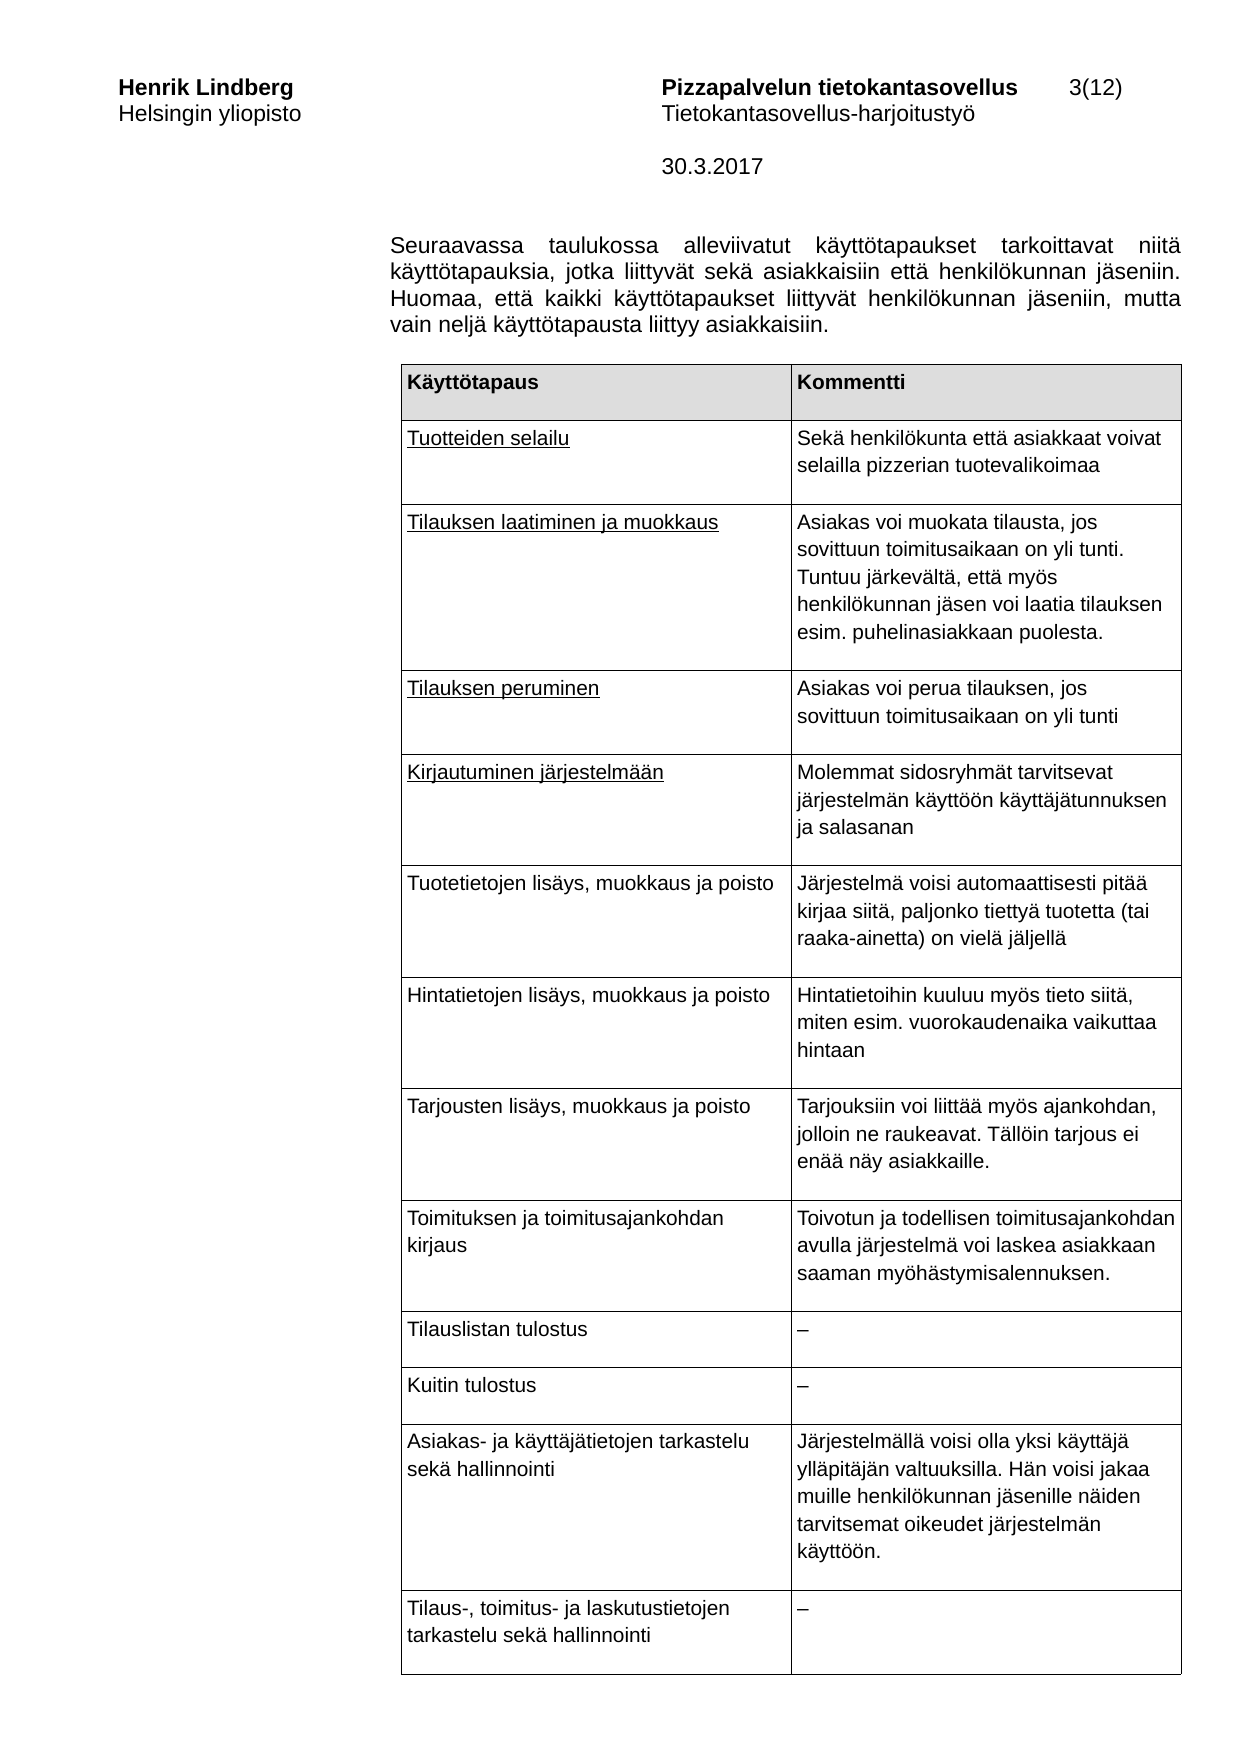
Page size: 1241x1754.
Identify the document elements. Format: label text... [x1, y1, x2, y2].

table_cell – [792, 1591, 1181, 1674]
table_cell Kuitin tulostus [402, 1368, 791, 1423]
table_header Kommentti [792, 365, 1181, 420]
table_cell Tuotteiden selailu [402, 421, 791, 504]
table_cell Asiakas- ja käyttäjätietojen tarkastelu sekä hallinnointi [402, 1425, 791, 1590]
table_cell Järjestelmällä voisi olla yksi käyttäjä ylläpitäjän valtuuksilla. Hän voisi jakaa muille henkilökunnan jäsenille näiden tarvitsemat oikeudet järjestelmän käyttöön. [792, 1425, 1181, 1590]
table_cell Tilauksen laatiminen ja muokkaus [402, 505, 791, 670]
table_cell Molemmat sidosryhmät tarvitsevat järjestelmän käyttöön käyttäjätunnuksen ja salasanan [792, 755, 1181, 865]
table_cell Tuotetietojen lisäys, muokkaus ja poisto [402, 866, 791, 977]
table_cell Tilauslistan tulostus [402, 1312, 791, 1367]
table_cell – [792, 1368, 1181, 1423]
table_cell Sekä henkilökunta että asiakkaat voivat selailla pizzerian tuotevalikoimaa [792, 421, 1181, 504]
table_cell Järjestelmä voisi automaattisesti pitää kirjaa siitä, paljonko tiettyä tuotetta (tai raaka-ainetta) on vielä jäljellä [792, 866, 1181, 977]
table_cell Asiakas voi muokata tilausta, jos sovittuun toimitusaikaan on yli tunti. Tuntuu järkevältä, että myös henkilökunnan jäsen voi laatia tilauksen esim. puhelinasiakkaan puolesta. [792, 505, 1181, 670]
table_cell Hintatietojen lisäys, muokkaus ja poisto [402, 978, 791, 1088]
text Seuraavassa taulukossa alleviivatut käyttötapaukset tarkoittavat niitä käyttötapauksia, jotka liittyvät sekä asiakkaisiin että henkilökunnan jäseniin. Huomaa, että kaikki käyttötapaukset liittyvät henkilökunnan jäseniin, mutta vain neljä käyttötapausta liittyy asiakkaisiin. [118, 232, 1181, 337]
table_cell Toimituksen ja toimitusajankohdan kirjaus [402, 1201, 791, 1311]
table_cell Toivotun ja todellisen toimitusajankohdan avulla järjestelmä voi laskea asiakkaan saaman myöhästymisalennuksen. [792, 1201, 1181, 1311]
table_cell – [792, 1312, 1181, 1367]
table_cell Kirjautuminen järjestelmään [402, 755, 791, 865]
table_cell Tarjouksiin voi liittää myös ajankohdan, jolloin ne raukeavat. Tällöin tarjous ei enää näy asiakkaille. [792, 1089, 1181, 1199]
table_cell Tarjousten lisäys, muokkaus ja poisto [402, 1089, 791, 1199]
table_cell Asiakas voi perua tilauksen, jos sovittuun toimitusaikaan on yli tunti [792, 671, 1181, 754]
table_cell Tilauksen peruminen [402, 671, 791, 754]
table_header Käyttötapaus [402, 365, 791, 420]
table_cell Hintatietoihin kuuluu myös tieto siitä, miten esim. vuorokaudenaika vaikuttaa hintaan [792, 978, 1181, 1088]
table_cell Tilaus-, toimitus- ja laskutustietojen tarkastelu sekä hallinnointi [402, 1591, 791, 1674]
